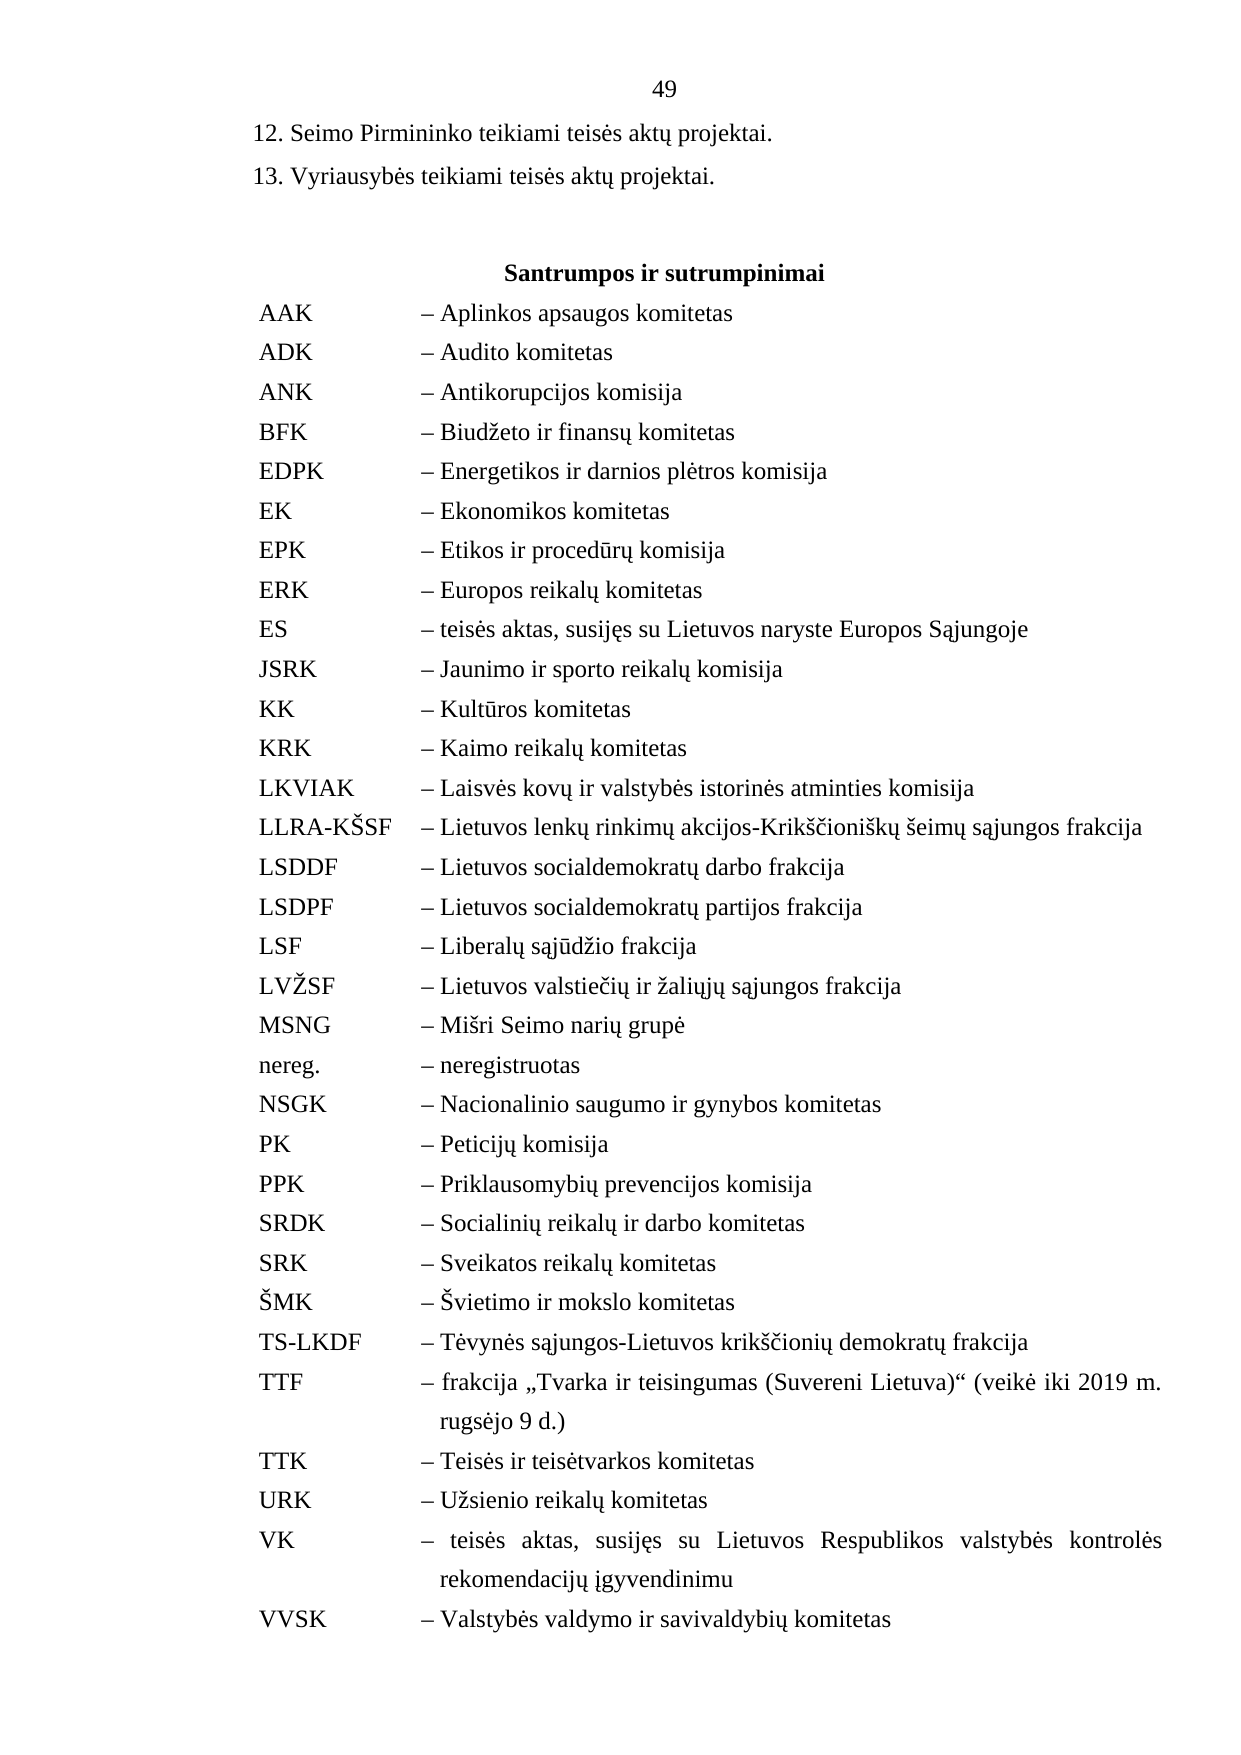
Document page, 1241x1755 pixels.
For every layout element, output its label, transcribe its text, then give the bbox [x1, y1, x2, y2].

table_cell – neregistruotas [410, 1039, 1174, 1079]
table_cell ERK [248, 564, 410, 604]
table_cell ŠMK [248, 1277, 410, 1316]
table_header AAK [248, 287, 410, 327]
table_cell ES [248, 604, 410, 643]
table_cell LVŽSF [248, 960, 410, 999]
table_cell LKVIAK [248, 762, 410, 802]
table_cell – frakcija „Tvarka ir teisingumas (Suvereni Lietuva)“ (veikė iki 2019 m. rugsėjo 9 d.) [410, 1356, 1174, 1435]
table_cell – Jaunimo ir sporto reikalų komisija [410, 643, 1174, 683]
table_cell – Liberalų sąjūdžio frakcija [410, 920, 1174, 960]
table_cell – Laisvės kovų ir valstybės istorinės atminties komisija [410, 762, 1174, 802]
table_cell – Audito komitetas [410, 327, 1174, 366]
table_cell VVSK [248, 1593, 410, 1633]
table_cell EK [248, 485, 410, 524]
table_cell NSGK [248, 1079, 410, 1118]
table_cell LSDPF [248, 881, 410, 920]
table_cell – Socialinių reikalų ir darbo komitetas [410, 1198, 1174, 1237]
table_cell KK [248, 683, 410, 722]
table_cell – Valstybės valdymo ir savivaldybių komitetas [410, 1593, 1174, 1633]
table_cell SRK [248, 1237, 410, 1277]
table_cell – Ekonomikos komitetas [410, 485, 1174, 524]
table_cell BFK [248, 406, 410, 445]
table_header – Aplinkos apsaugos komitetas [410, 287, 1174, 327]
table_cell PK [248, 1118, 410, 1158]
table_cell – Tėvynės sąjungos-Lietuvos krikščionių demokratų frakcija [410, 1316, 1174, 1356]
table_cell MSNG [248, 1000, 410, 1039]
table_cell – Lietuvos socialdemokratų partijos frakcija [410, 881, 1174, 920]
table_cell – Biudžeto ir finansų komitetas [410, 406, 1174, 445]
table_cell – Kaimo reikalų komitetas [410, 723, 1174, 762]
text 12. Seimo Pirmininko teikiami teisės aktų projektai. [177, 118, 1152, 147]
table_cell TTF [248, 1356, 410, 1435]
table_cell – teisės aktas, susijęs su Lietuvos naryste Europos Sąjungoje [410, 604, 1174, 643]
table_cell VK [248, 1514, 410, 1593]
table_cell – Nacionalinio saugumo ir gynybos komitetas [410, 1079, 1174, 1118]
table_cell JSRK [248, 643, 410, 683]
table_cell – Užsienio reikalų komitetas [410, 1475, 1174, 1514]
table_cell KRK [248, 723, 410, 762]
text 13. Vyriausybės teikiami teisės aktų projektai. [177, 161, 1152, 190]
table_cell – Peticijų komisija [410, 1118, 1174, 1158]
table_cell – Etikos ir procedūrų komisija [410, 525, 1174, 564]
table_cell – Kultūros komitetas [410, 683, 1174, 722]
table_cell – Lietuvos valstiečių ir žaliųjų sąjungos frakcija [410, 960, 1174, 999]
table_cell URK [248, 1475, 410, 1514]
table_cell ADK [248, 327, 410, 366]
table_cell LLRA-KŠSF [248, 802, 410, 841]
table_cell – teisės aktas, susijęs su Lietuvos Respublikos valstybės kontrolės rekomendacijų įgyvendinimu [410, 1514, 1174, 1593]
table_cell EDPK [248, 445, 410, 485]
table_cell LSDDF [248, 841, 410, 881]
table_cell PPK [248, 1158, 410, 1197]
table_cell – Lietuvos socialdemokratų darbo frakcija [410, 841, 1174, 881]
text Santrumpos ir sutrumpinimai [177, 247, 1152, 287]
table_cell LSF [248, 920, 410, 960]
table_cell – Mišri Seimo narių grupė [410, 1000, 1174, 1039]
table_cell – Sveikatos reikalų komitetas [410, 1237, 1174, 1277]
table_cell – Švietimo ir mokslo komitetas [410, 1277, 1174, 1316]
table_cell – Antikorupcijos komisija [410, 366, 1174, 406]
table_cell nereg. [248, 1039, 410, 1079]
table_cell – Energetikos ir darnios plėtros komisija [410, 445, 1174, 485]
table_cell EPK [248, 525, 410, 564]
table_cell SRDK [248, 1198, 410, 1237]
table_cell – Europos reikalų komitetas [410, 564, 1174, 604]
table_cell – Teisės ir teisėtvarkos komitetas [410, 1435, 1174, 1474]
table_cell TS-LKDF [248, 1316, 410, 1356]
table_cell ANK [248, 366, 410, 406]
table_cell – Lietuvos lenkų rinkimų akcijos-Krikščioniškų šeimų sąjungos frakcija [410, 802, 1174, 841]
table_cell – Priklausomybių prevencijos komisija [410, 1158, 1174, 1197]
table_cell TTK [248, 1435, 410, 1474]
